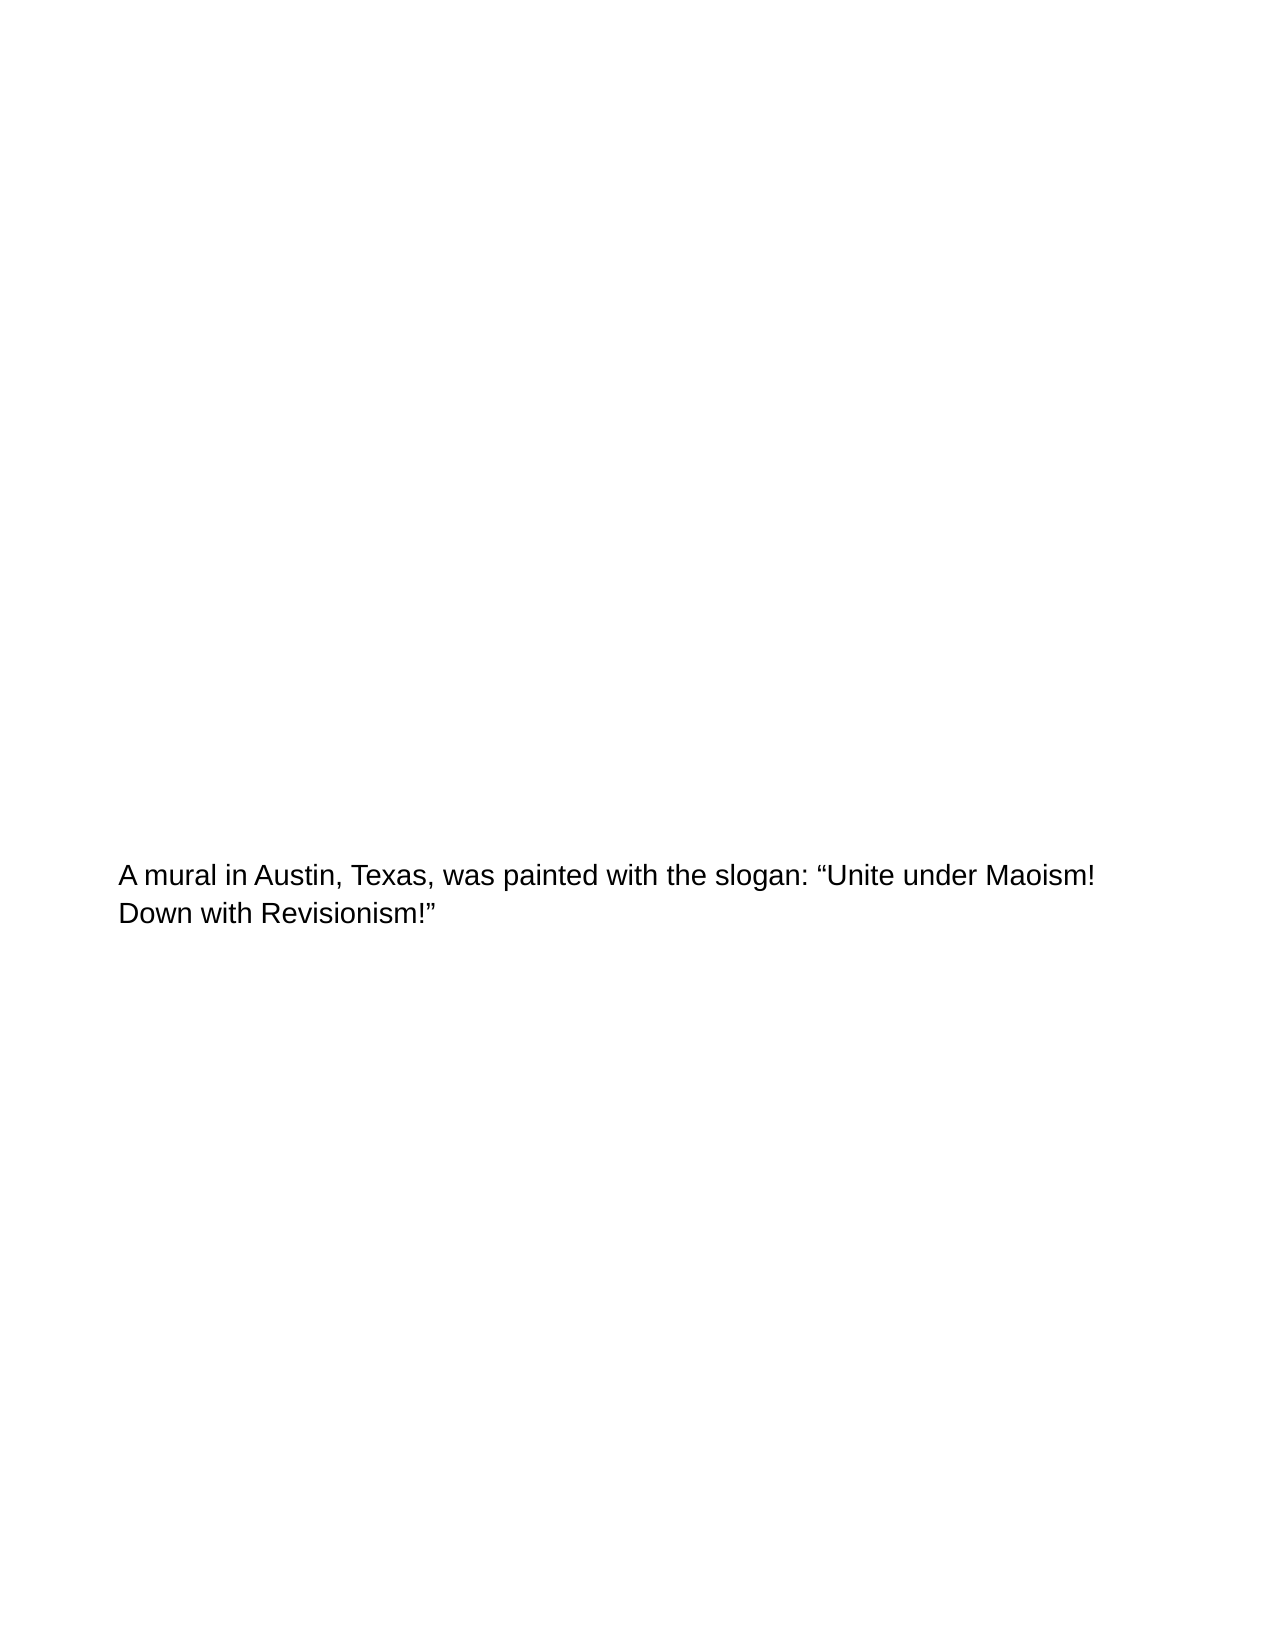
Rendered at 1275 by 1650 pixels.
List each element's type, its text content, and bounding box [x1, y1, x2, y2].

text A mural in Austin, Texas, was painted with the slogan: “Unite under Maoism!Down with Revisionism!” [118, 858, 1157, 930]
